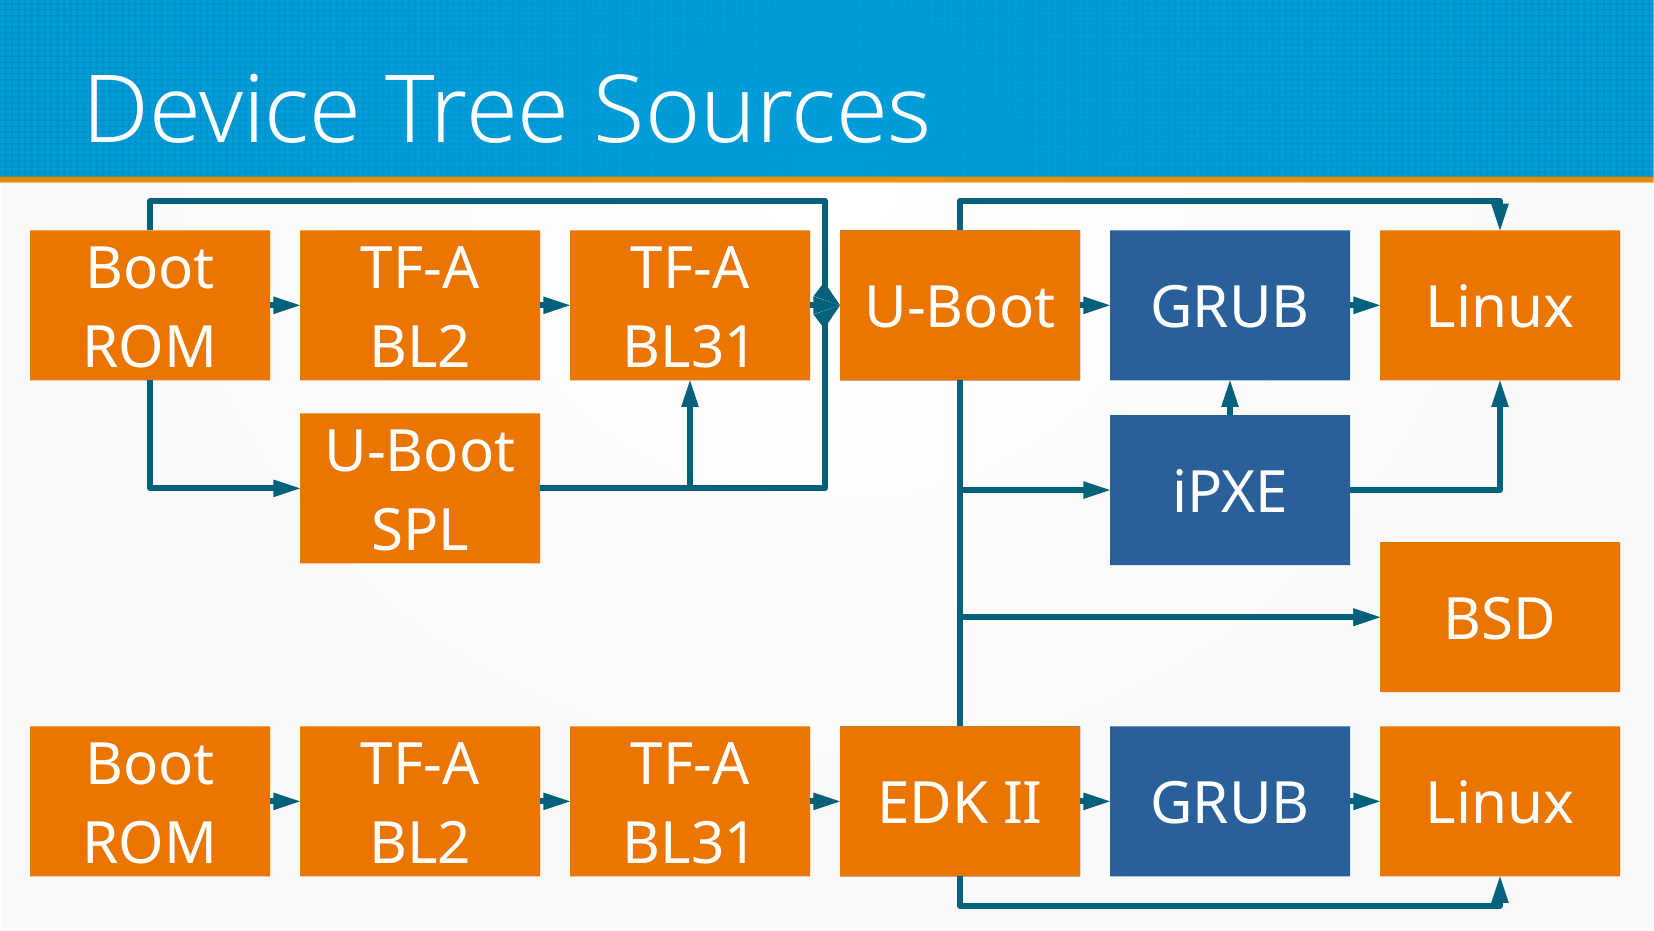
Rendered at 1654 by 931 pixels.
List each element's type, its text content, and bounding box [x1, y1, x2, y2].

title Device Tree Sources [82, 14, 1571, 171]
text_box GRUB [1110, 230, 1351, 381]
text_box GRUB [1110, 726, 1351, 877]
text_box TF-A BL31 [570, 230, 811, 381]
text_box iPXE [1110, 415, 1351, 566]
text_box BSD [1380, 542, 1621, 693]
text_box TF-A BL31 [570, 726, 811, 877]
text_box U-Boot [840, 230, 1081, 381]
text_box Boot ROM [30, 230, 271, 381]
text_box TF-A BL2 [300, 230, 541, 381]
picture [0, 177, 1654, 931]
text_box Linux [1380, 726, 1621, 877]
text_box EDK II [840, 726, 1081, 877]
text_box U-Boot SPL [300, 413, 541, 564]
text_box Linux [1380, 230, 1621, 381]
text_box TF-A BL2 [300, 726, 541, 877]
text_box Boot ROM [30, 726, 271, 877]
